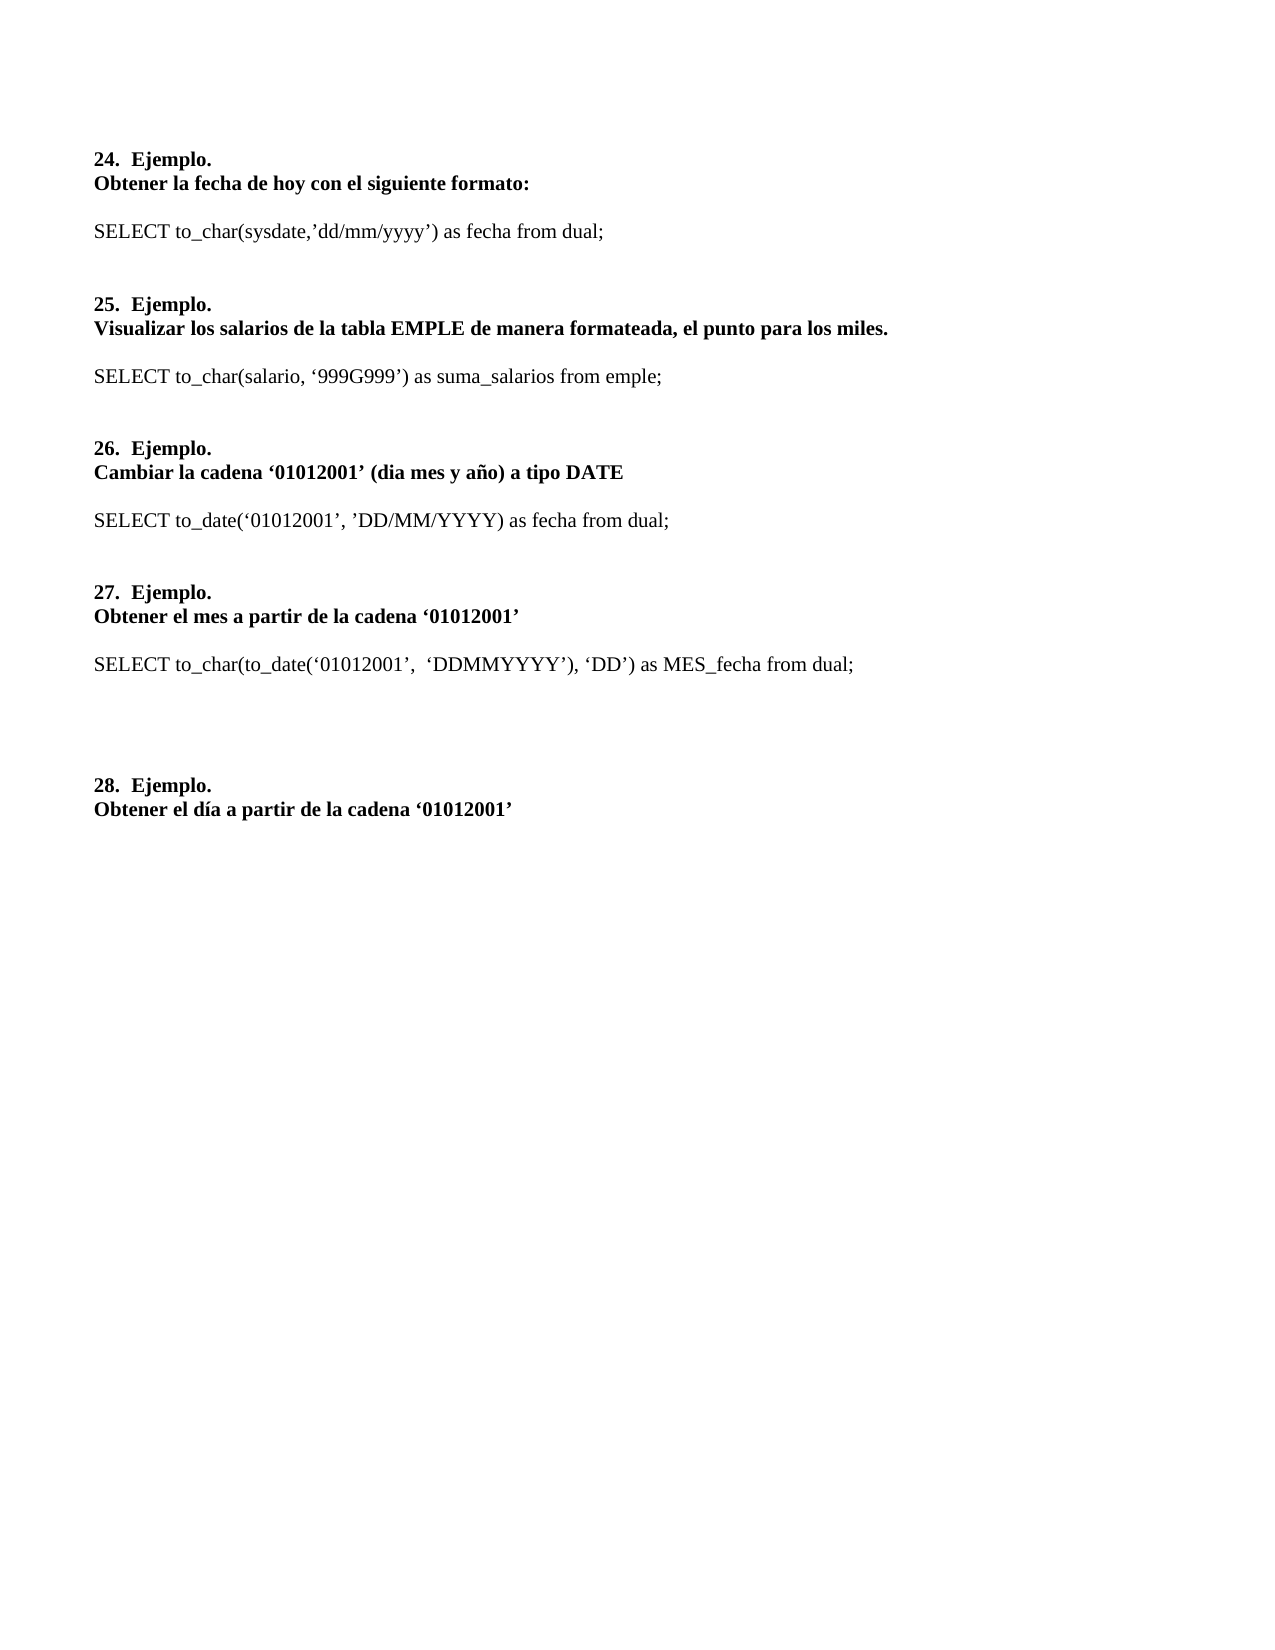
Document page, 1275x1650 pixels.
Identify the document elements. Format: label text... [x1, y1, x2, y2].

text SELECT to_char(sysdate,’dd/mm/yyyy’) as fecha from dual; [94, 219, 1181, 243]
text Obtener el mes a partir de la cadena ‘01012001’ [94, 604, 1181, 628]
list Ejemplo. [94, 291, 1181, 316]
list Ejemplo. [94, 773, 1181, 797]
text Obtener la fecha de hoy con el siguiente formato: [94, 171, 1181, 195]
text Cambiar la cadena ‘01012001’ (dia mes y año) a tipo DATE [94, 460, 1181, 484]
list Ejemplo. [94, 580, 1181, 604]
text SELECT to_char(salario, ‘999G999’) as suma_salarios from emple; [94, 364, 1181, 388]
text Obtener el día a partir de la cadena ‘01012001’ [94, 797, 1181, 821]
text SELECT to_char(to_date(‘01012001’, ‘DDMMYYYY’), ‘DD’) as MES_fecha from dual; [94, 652, 1181, 676]
text Visualizar los salarios de la tabla EMPLE de manera formateada, el punto para los miles. [94, 316, 1181, 339]
list Ejemplo. [94, 436, 1181, 460]
text SELECT to_date(‘01012001’, ’DD/MM/YYYY) as fecha from dual; [94, 508, 1181, 532]
list Ejemplo. [94, 147, 1181, 171]
